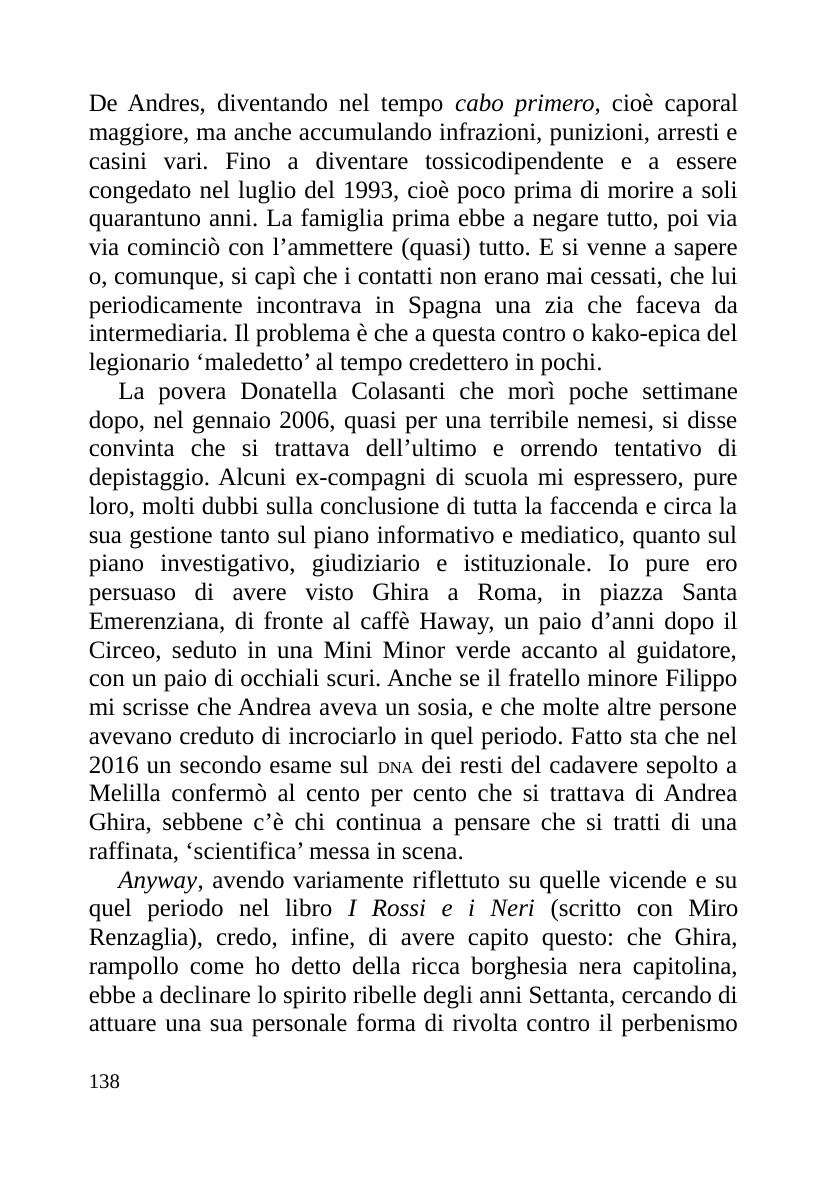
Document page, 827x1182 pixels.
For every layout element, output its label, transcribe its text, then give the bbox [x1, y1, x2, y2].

text Anyway, avendo variamente riflettuto su quelle vicende e su quel periodo nel libro I Rossi e i Neri (scritto con Miro Renzaglia), credo, infine, di avere capito questo: che Ghira, rampollo come ho detto della ricca borghesia nera capitolina, ebbe a declinare lo spirito ribelle degli anni Settanta, cercando di attuare una sua personale forma di rivolta contro il perbenismo [88, 865, 738, 1037]
text La povera Donatella Colasanti che morì poche settimane dopo, nel gennaio 2006, quasi per una terribile nemesi, si disse convinta che si trattava dell’ultimo e orrendo tentativo di depistaggio. Alcuni ex-compagni di scuola mi espressero, pure loro, molti dubbi sulla conclusione di tutta la faccenda e circa la sua gestione tanto sul piano informativo e mediatico, quanto sul piano investigativo, giudiziario e istituzionale. Io pure ero persuaso di avere visto Ghira a Roma, in piazza Santa Emerenziana, di fronte al caffè Haway, un paio d’anni dopo il Circeo, seduto in una Mini Minor verde accanto al guidatore, con un paio di occhiali scuri. Anche se il fratello minore Filippo mi scrisse che Andrea aveva un sosia, e che molte altre persone avevano creduto di incrociarlo in quel periodo. Fatto sta che nel 2016 un secondo esame sul dna dei resti del cadavere sepolto a Melilla confermò al cento per cento che si trattava di Andrea Ghira, sebbene c’è chi continua a pensare che si tratti di una raffinata, ‘scientifica’ messa in scena. [88, 376, 738, 865]
text De Andres, diventando nel tempo cabo primero, cioè caporal maggiore, ma anche accumulando infrazioni, punizioni, arresti e casini vari. Fino a diventare tossicodipendente e a essere congedato nel luglio del 1993, cioè poco prima di morire a soli quarantuno anni. La famiglia prima ebbe a negare tutto, poi via via cominciò con l’ammettere (quasi) tutto. E si venne a sapere o, comunque, si capì che i contatti non erano mai cessati, che lui periodicamente incontrava in Spagna una zia che faceva da intermediaria. Il problema è che a questa contro o kako-epica del legionario ‘maledetto’ al tempo credettero in pochi. [88, 88, 738, 376]
